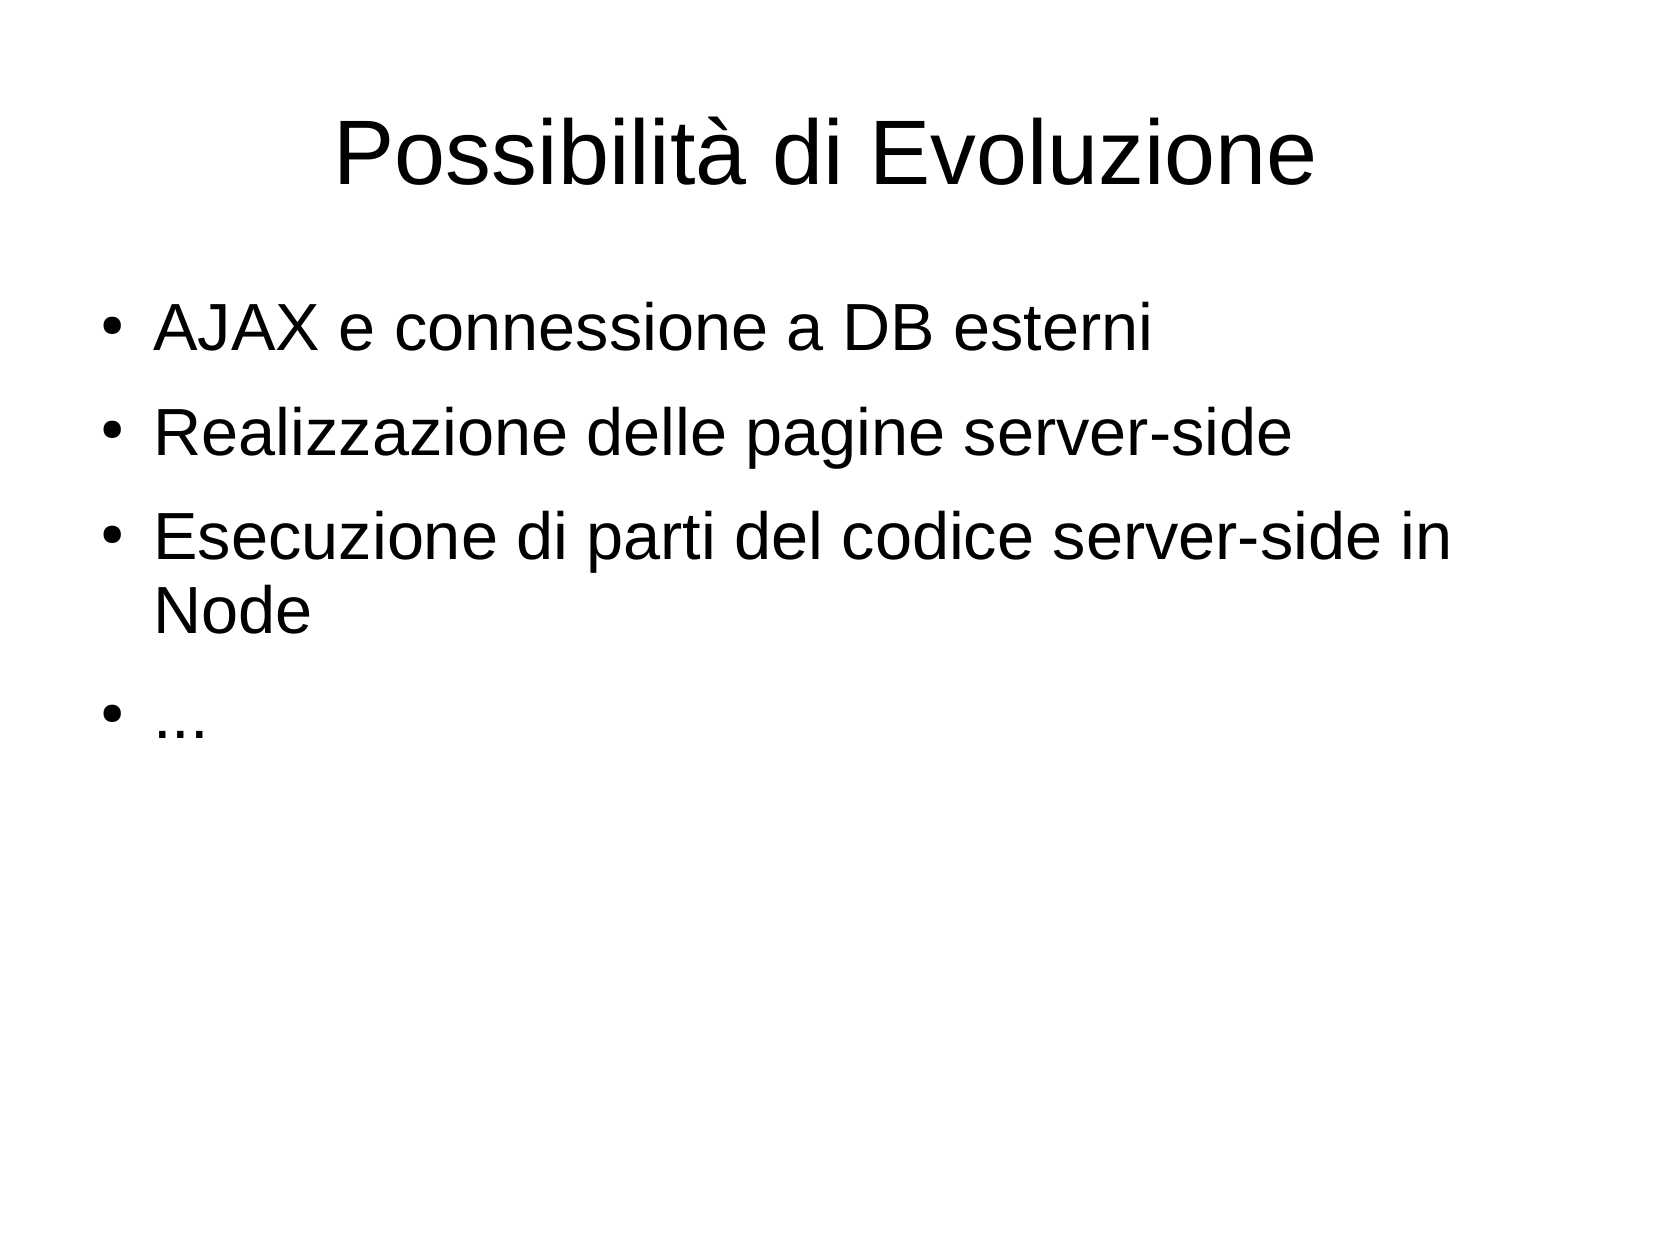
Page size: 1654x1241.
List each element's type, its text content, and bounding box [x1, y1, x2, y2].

list AJAX e connessione a DB esterni Realizzazione delle pagine server-side Esecuzione di parti del codice server-side in Node ... [82, 290, 1571, 1010]
title Possibilità di Evoluzione [82, 49, 1571, 257]
